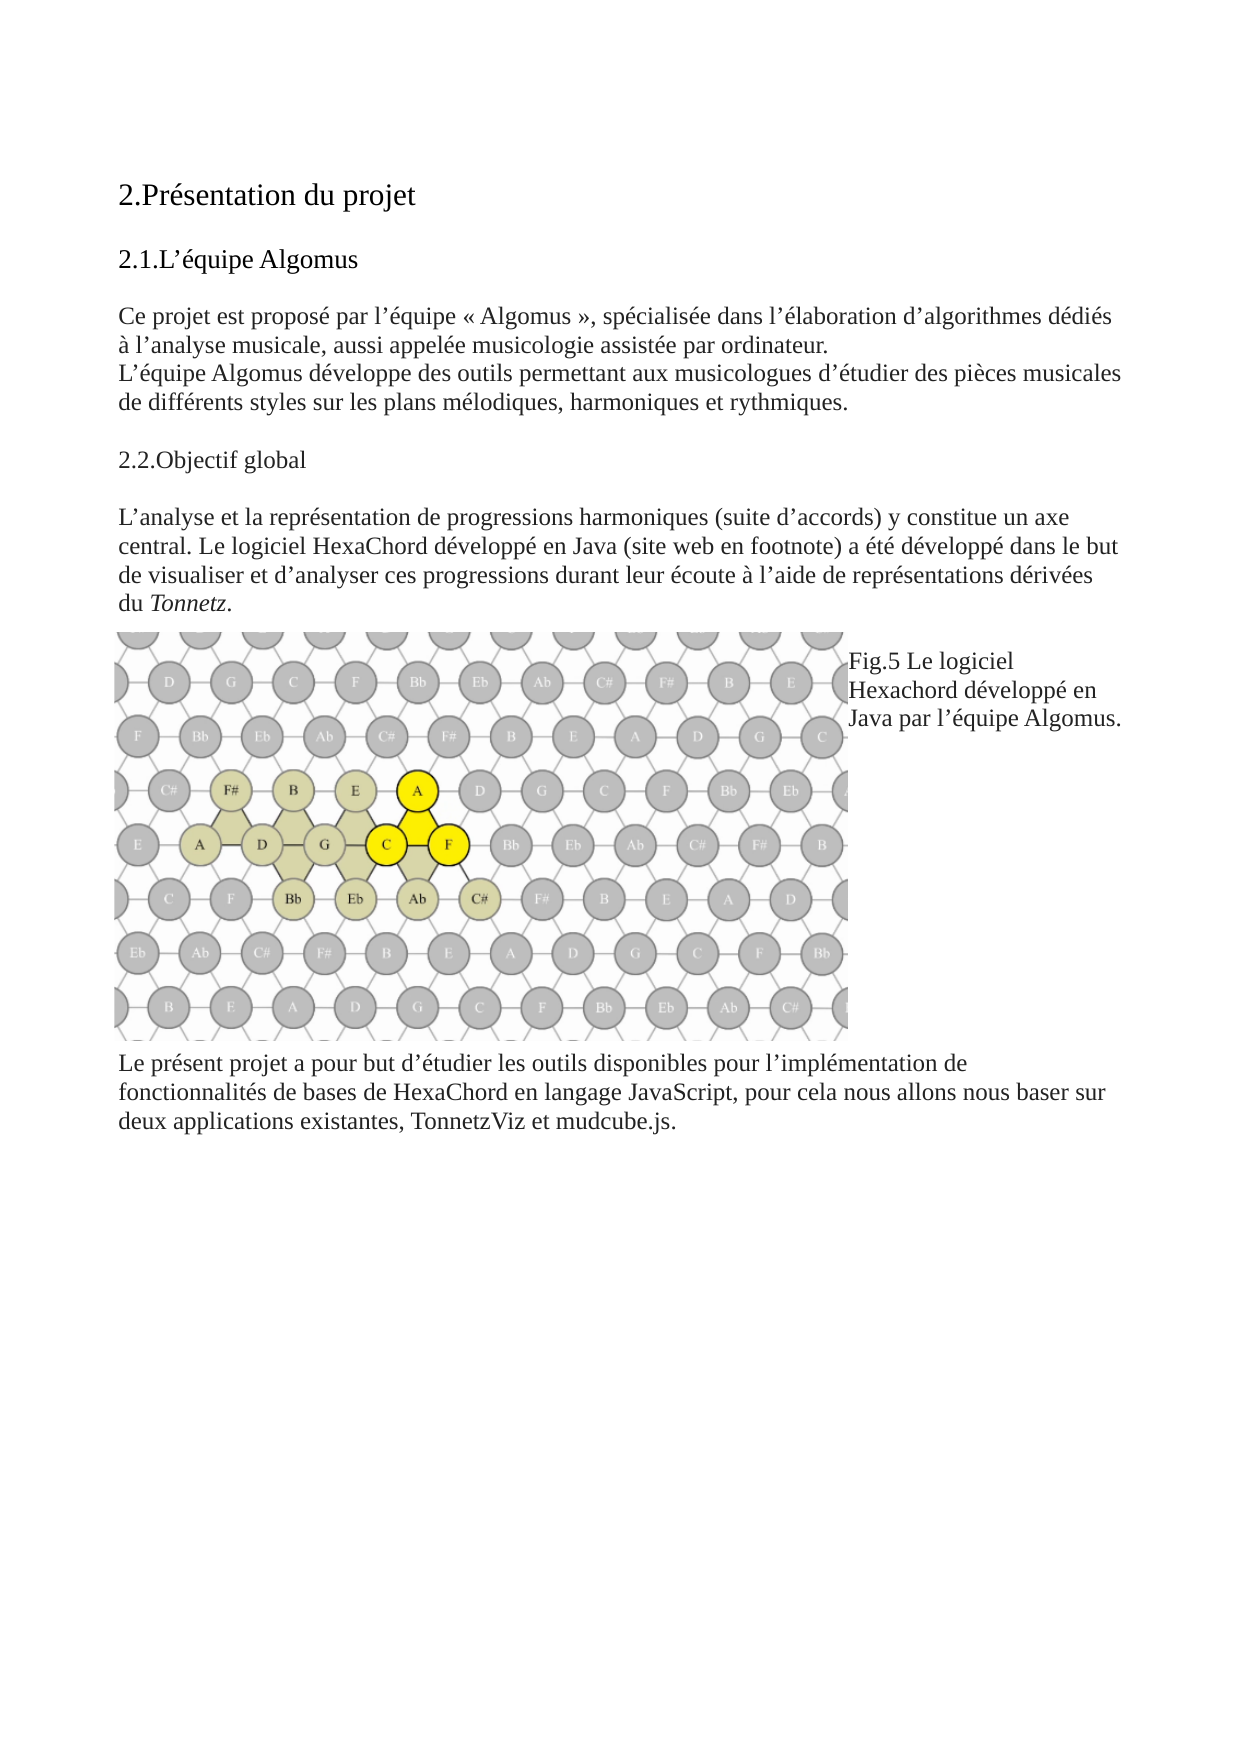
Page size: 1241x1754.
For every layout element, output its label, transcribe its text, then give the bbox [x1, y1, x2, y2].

text L’analyse et la représentation de progressions harmoniques (suite d’accords) y constitue un axe central. Le logiciel HexaChord développé en Java (site web en footnote) a été développé dans le but de visualiser et d’analyser ces progressions durant leur écoute à l’aide de représentations dérivées du Tonnetz. [118, 502, 1122, 617]
text 2.1.L’équipe Algomus [118, 243, 1122, 274]
text Ce projet est proposé par l’équipe « Algomus », spécialisée dans l’élaboration d’algorithmes dédiés à l’analyse musicale, aussi appelée musicologie assistée par ordinateur. L’équipe Algomus développe des outils permettant aux musicologues d’étudier des pièces musicales de différents styles sur les plans mélodiques, harmoniques et rythmiques. [118, 301, 1122, 416]
picture [114, 632, 419, 1041]
text Fig.5 Le logiciel Hexachord développé en Java par l’équipe Algomus. [419, 646, 1122, 732]
text 2.Présentation du projet [118, 176, 1122, 212]
text Le présent projet a pour but d’étudier les outils disponibles pour l’implémentation de fonctionnalités de bases de HexaChord en langage JavaScript, pour cela nous allons nous baser sur deux applications existantes, TonnetzViz et mudcube.js. [118, 1048, 1122, 1135]
text 2.2.Objectif global [118, 445, 1122, 473]
